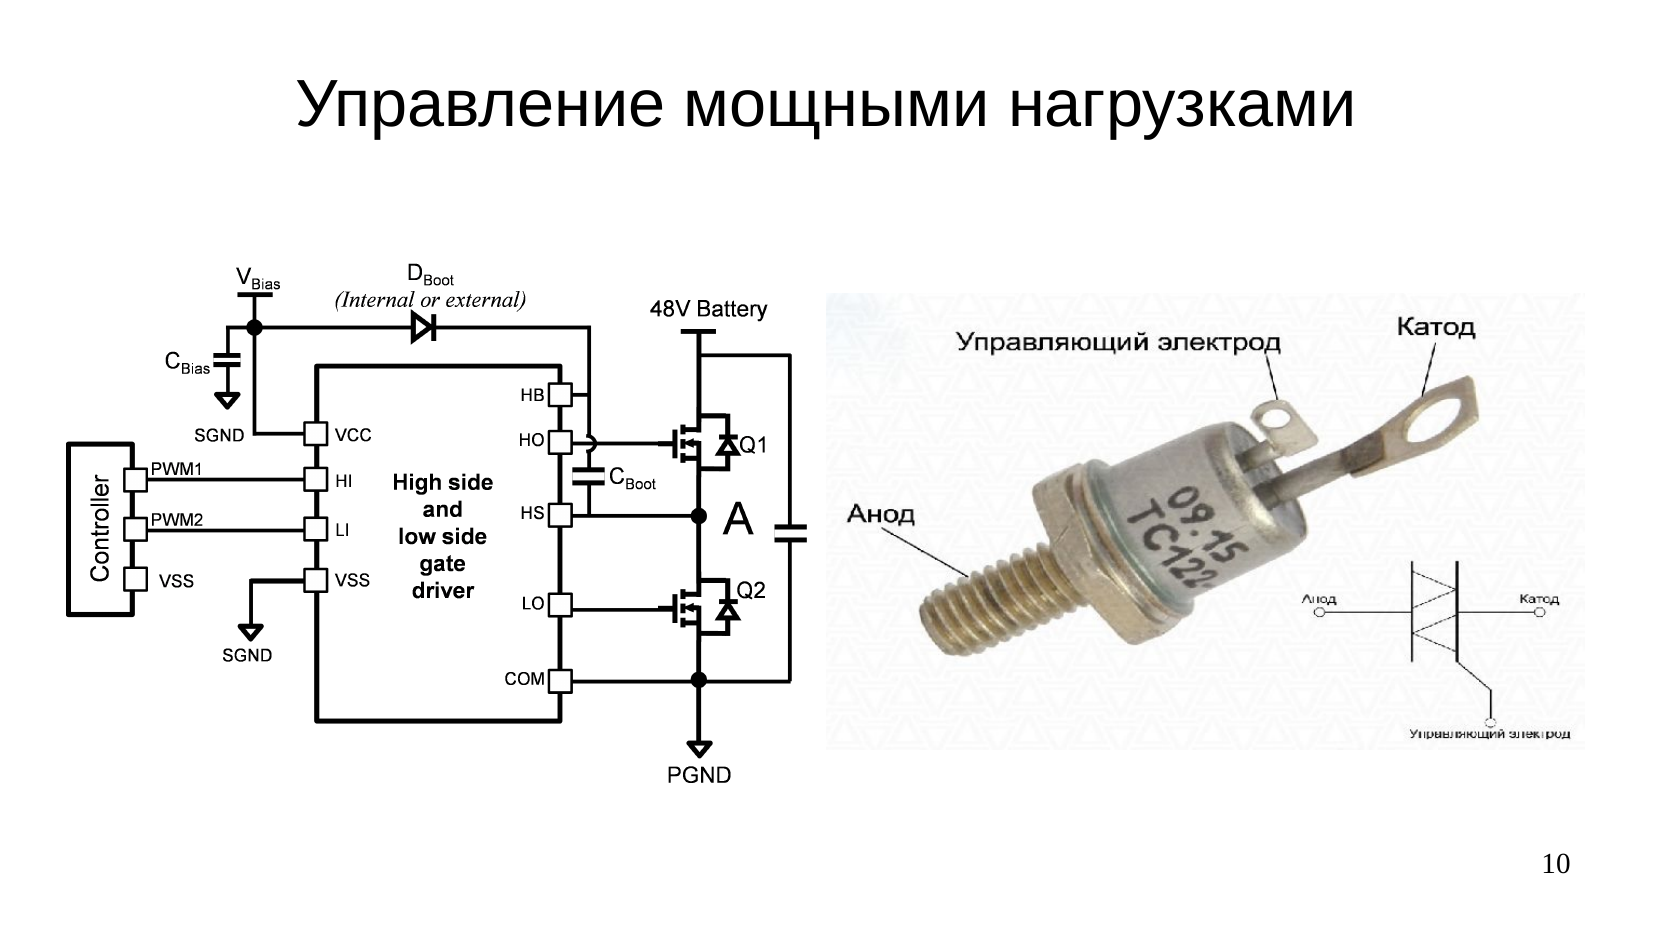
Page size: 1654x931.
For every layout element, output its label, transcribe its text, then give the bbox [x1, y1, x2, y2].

picture [66, 251, 1585, 804]
title Управление мощными нагрузками [82, 65, 1571, 142]
